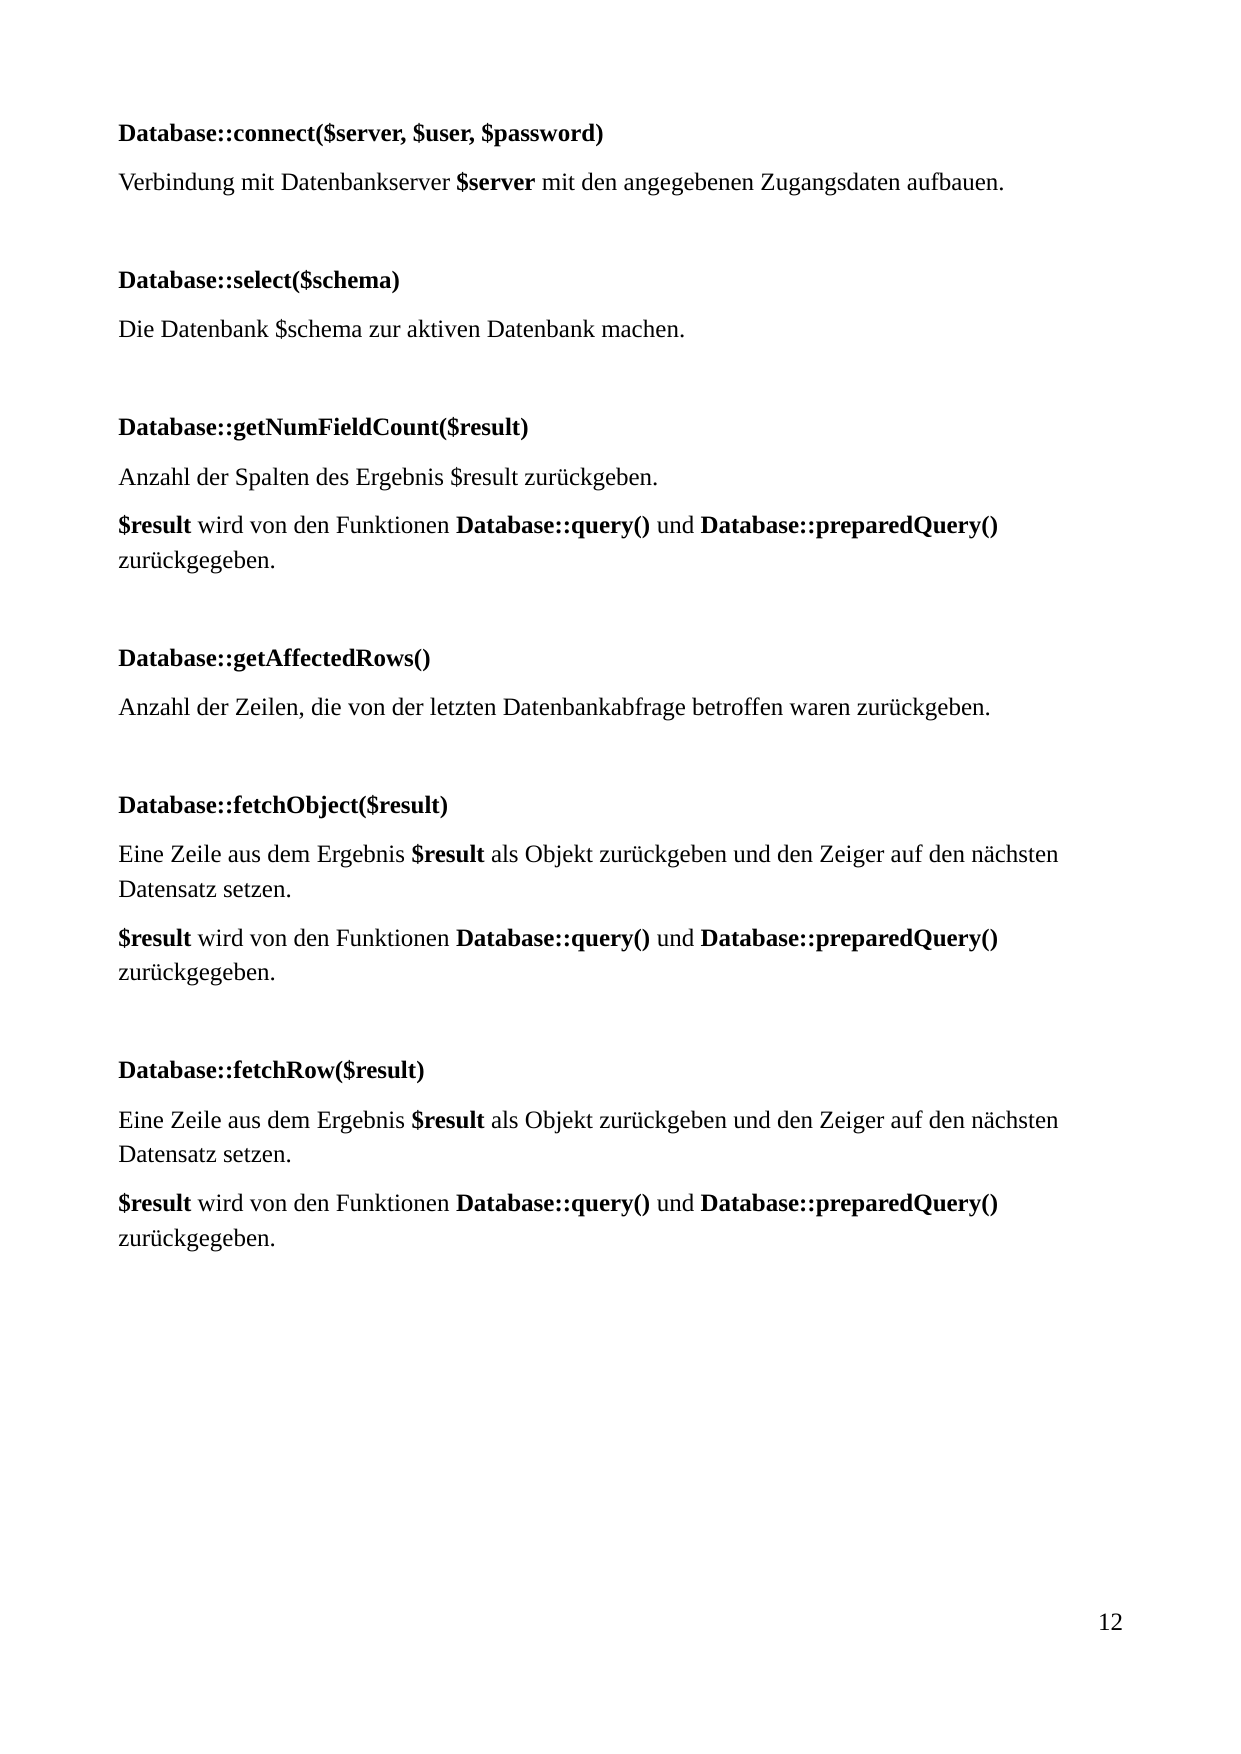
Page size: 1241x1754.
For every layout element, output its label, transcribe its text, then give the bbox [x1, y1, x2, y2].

text Database::connect($server, $user, $password) [118, 118, 1123, 147]
text Database::select($schema) [118, 265, 1123, 294]
text Eine Zeile aus dem Ergebnis $result als Objekt zurückgeben und den Zeiger auf den nächsten Datensatz setzen. [118, 839, 1123, 903]
text Database::fetchRow($result) [118, 1056, 1123, 1084]
text $result wird von den Funktionen Database::query() und Database::preparedQuery() zurückgegeben. [118, 511, 1123, 574]
text Database::getAffectedRows() [118, 643, 1123, 672]
text $result wird von den Funktionen Database::query() und Database::preparedQuery() zurückgegeben. [118, 923, 1123, 986]
text $result wird von den Funktionen Database::query() und Database::preparedQuery() zurückgegeben. [118, 1188, 1123, 1251]
text Anzahl der Zeilen, die von der letzten Datenbankabfrage betroffen waren zurückgeben. [118, 692, 1123, 721]
text Die Datenbank $schema zur aktiven Datenbank machen. [118, 314, 1123, 343]
text Eine Zeile aus dem Ergebnis $result als Objekt zurückgeben und den Zeiger auf den nächsten Datensatz setzen. [118, 1105, 1123, 1168]
text Verbindung mit Datenbankserver $server mit den angegebenen Zugangsdaten aufbauen. [118, 167, 1123, 196]
text Database::fetchObject($result) [118, 790, 1123, 819]
text Database::getNumFieldCount($result) [118, 412, 1123, 441]
text Anzahl der Spalten des Ergebnis $result zurückgeben. [118, 462, 1123, 490]
